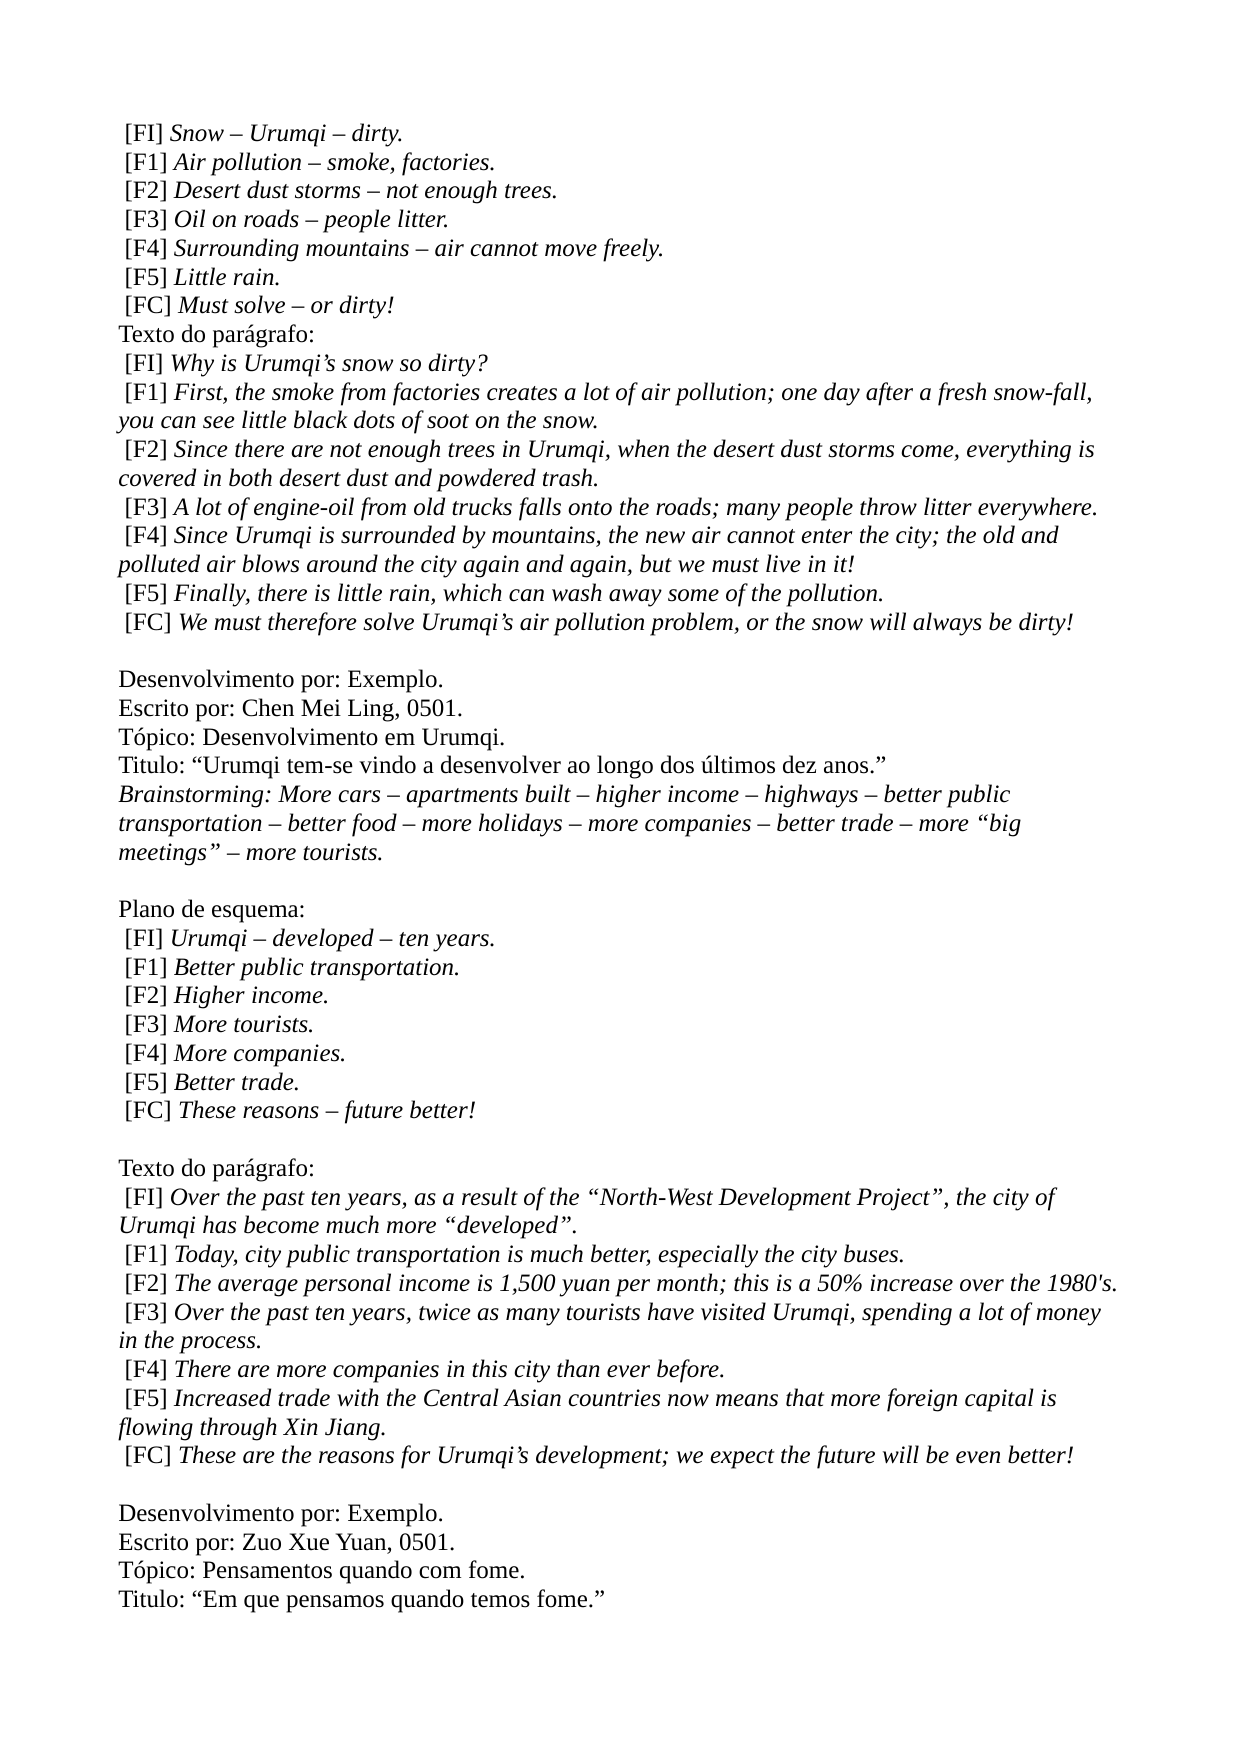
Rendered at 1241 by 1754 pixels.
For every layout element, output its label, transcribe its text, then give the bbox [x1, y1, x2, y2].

text Escrito por: Zuo Xue Yuan, 0501. Tópico: Pensamentos quando com fome. Titulo: “Em que pensamos quando temos fome.” [118, 1527, 1122, 1613]
text Plano de esquema: [FI] Urumqi – developed – ten years. [F1] Better public transportation. [F2] Higher income. [F3] More tourists. [F4] More companies. [F5] Better trade. [FC] These reasons – future better! [118, 894, 1122, 1153]
text Texto do parágrafo: [FI] Over the past ten years, as a result of the “North-West Development Project”, the city of Urumqi has become much more “developed”. [F1] Today, city public transportation is much better, especially the city buses. [F2] The average personal income is 1,500 yuan per month; this is a 50% increase over the 1980's. [F3] Over the past ten years, twice as many tourists have visited Urumqi, spending a lot of money in the process. [F4] There are more companies in this city than ever before. [F5] Increased trade with the Central Asian countries now means that more foreign capital is flowing through Xin Jiang. [FC] These are the reasons for Urumqi’s development; we expect the future will be even better! Desenvolvimento por: Exemplo. [118, 1153, 1122, 1527]
text [FI] Snow – Urumqi – dirty. [F1] Air pollution – smoke, factories. [F2] Desert dust storms – not enough trees. [F3] Oil on roads – people litter. [F4] Surrounding mountains – air cannot move freely. [F5] Little rain. [FC] Must solve – or dirty! Texto do parágrafo: [FI] Why is Urumqi’s snow so dirty? [F1] First, the smoke from factories creates a lot of air pollution; one day after a fresh snow-fall, you can see little black dots of soot on the snow. [F2] Since there are not enough trees in Urumqi, when the desert dust storms come, everything is covered in both desert dust and powdered trash. [F3] A lot of engine-oil from old trucks falls onto the roads; many people throw litter everywhere. [F4] Since Urumqi is surrounded by mountains, the new air cannot enter the city; the old and polluted air blows around the city again and again, but we must live in it! [F5] Finally, there is little rain, which can wash away some of the pollution. [FC] We must therefore solve Urumqi’s air pollution problem, or the snow will always be dirty! Desenvolvimento por: Exemplo. Escrito por: Chen Mei Ling, 0501. Tópico: Desenvolvimento em Urumqi. Titulo: “Urumqi tem-se vindo a desenvolver ao longo dos últimos dez anos.” Brainstorming: More cars – apartments built – higher income – highways – better public transportation – better food – more holidays – more companies – better trade – more “big meetings” – more tourists. [118, 118, 1122, 894]
